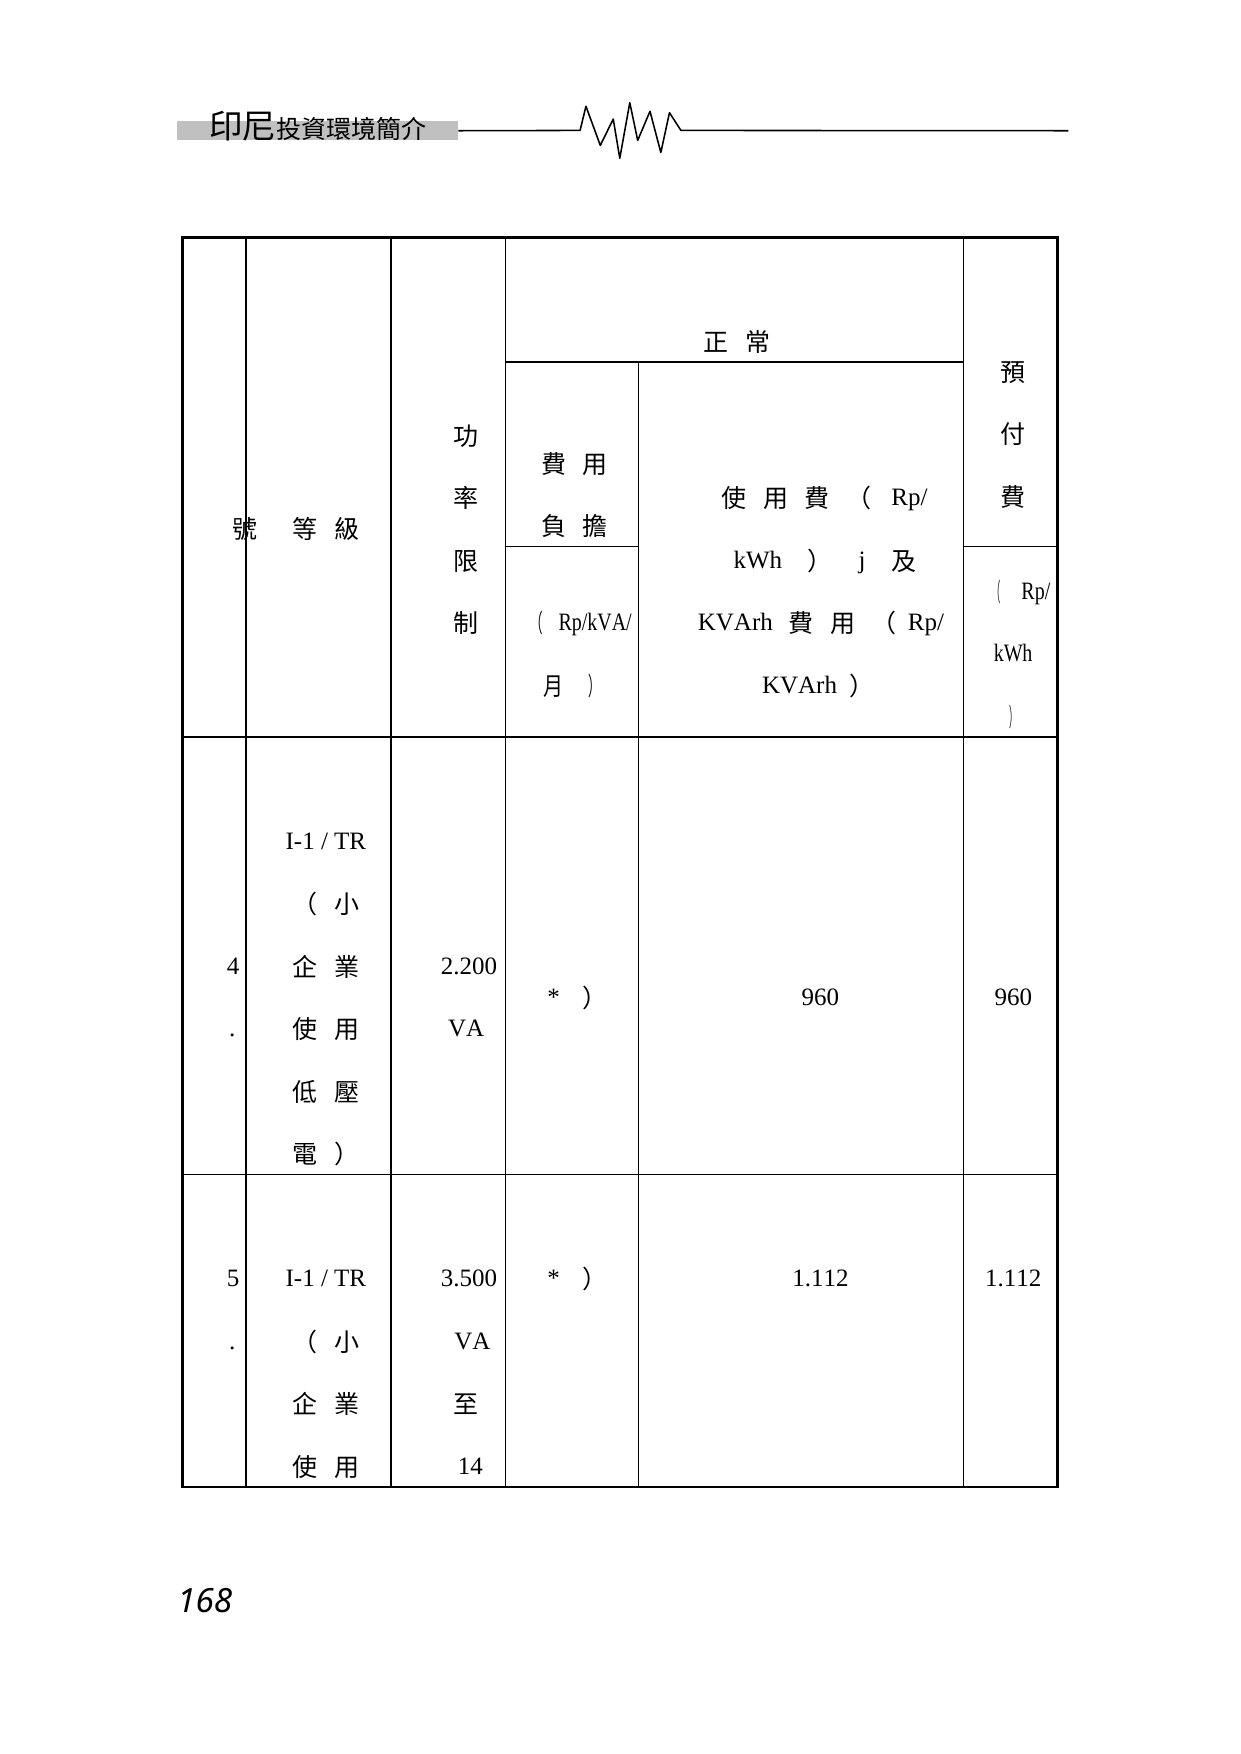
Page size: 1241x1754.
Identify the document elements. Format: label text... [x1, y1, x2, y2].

table_cell （Rp/kWh） [964, 547, 1056, 736]
table_cell *） [506, 738, 638, 1174]
table_cell I-1 / TR （小企業使用低壓電） [247, 1175, 390, 1486]
table_cell 費用負擔 [506, 363, 638, 546]
table_cell 3.500 VA 至 14 kVA [392, 1175, 505, 1486]
table_cell 使用費（Rp/kWh）j及KVArh 費用（Rp/ KVArh） [639, 363, 963, 736]
table_cell 960 [639, 738, 963, 1174]
table_cell 2.200 VA [392, 738, 505, 1174]
table_cell 5. [184, 1175, 245, 1486]
table_cell 1.112 [639, 1175, 963, 1486]
table_header 號 [184, 239, 245, 736]
table_header 等級 [247, 239, 390, 736]
table_cell （Rp/kVA/月） [506, 547, 638, 736]
table_cell 960 [964, 738, 1056, 1174]
table_cell 1.112 [964, 1175, 1056, 1486]
table_header 功率限制 [392, 239, 505, 736]
table_header 正常 [506, 239, 963, 361]
table_cell 4. [184, 738, 245, 1174]
table_cell *） [506, 1175, 638, 1486]
table_header 預付費 [964, 239, 1056, 546]
table_cell I-1 / TR （小企業使用低壓電） [247, 738, 390, 1174]
